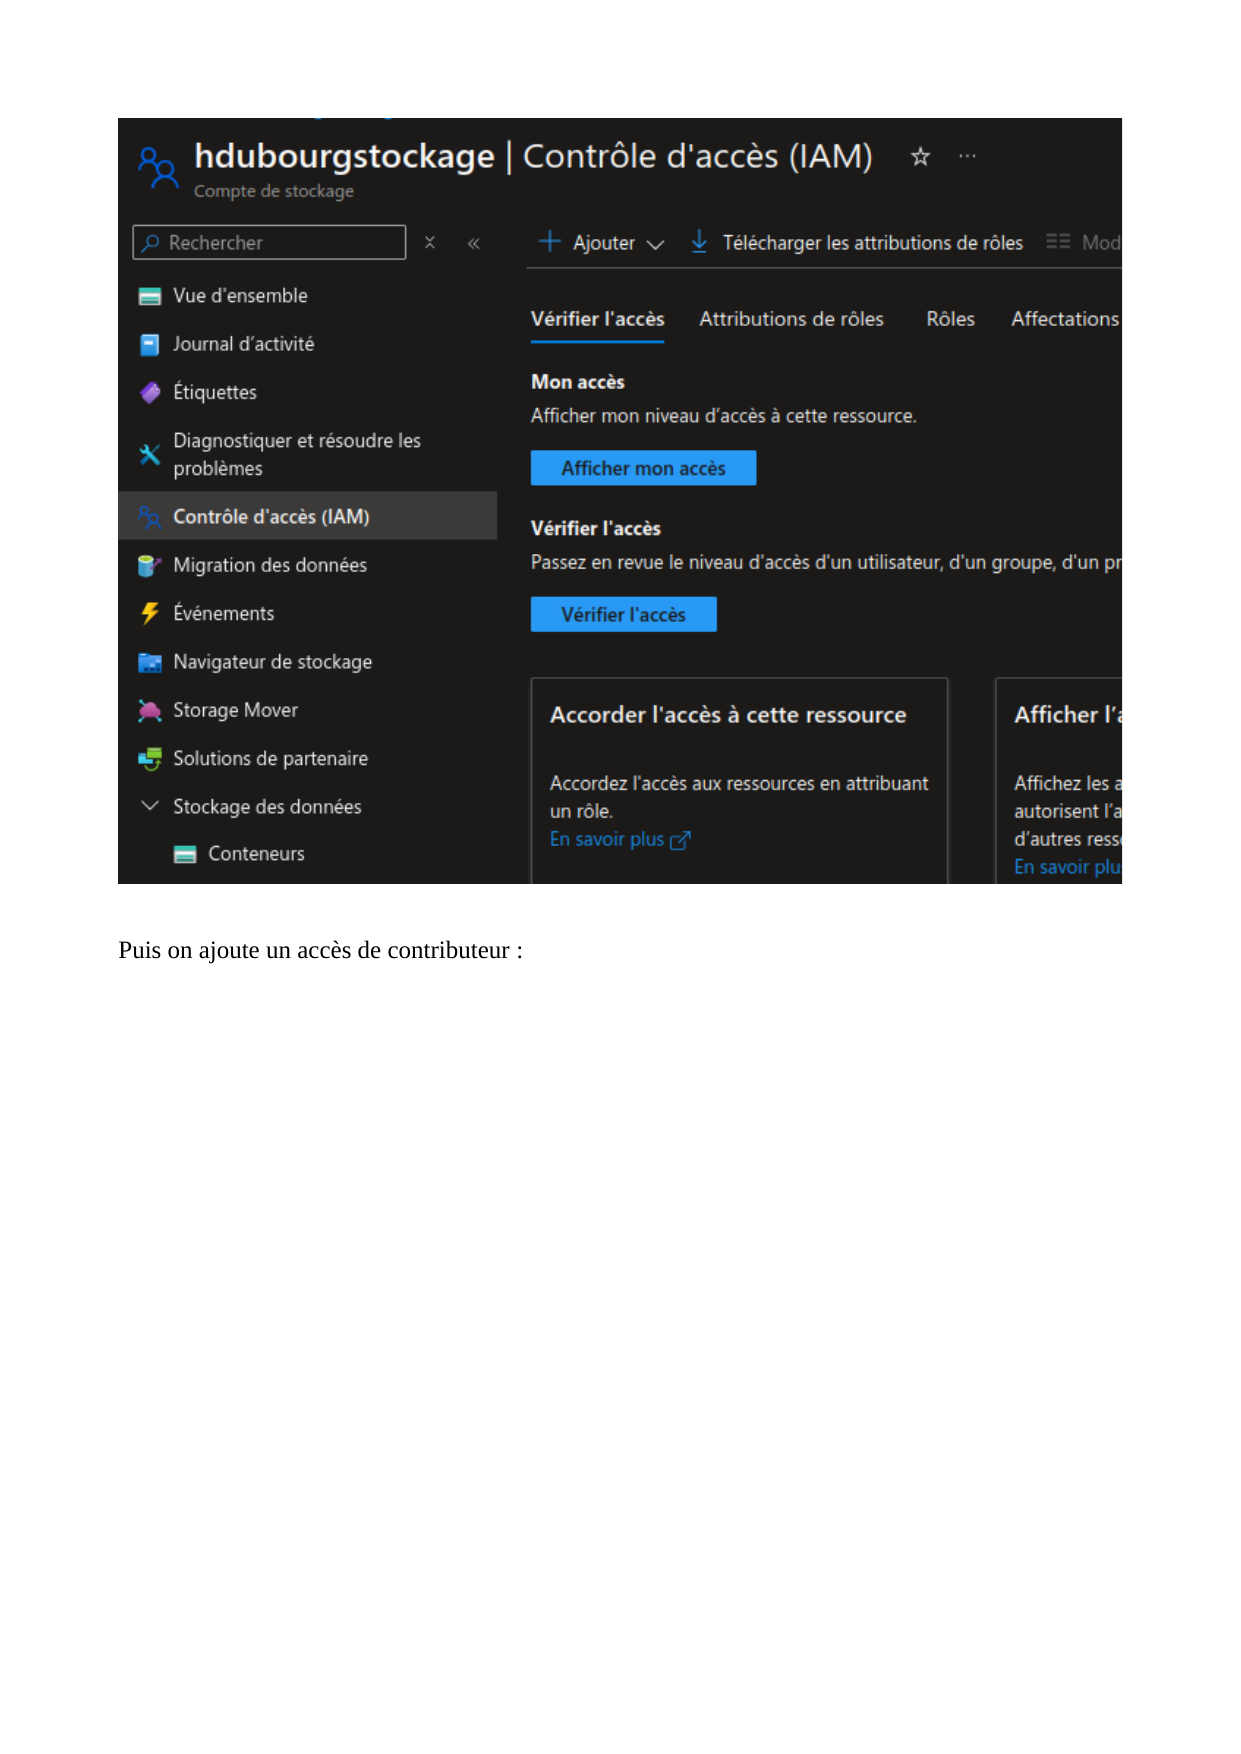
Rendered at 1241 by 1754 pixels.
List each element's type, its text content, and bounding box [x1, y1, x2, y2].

picture [118, 118, 1123, 884]
text Puis on ajoute un accès de contributeur : [118, 935, 1122, 964]
